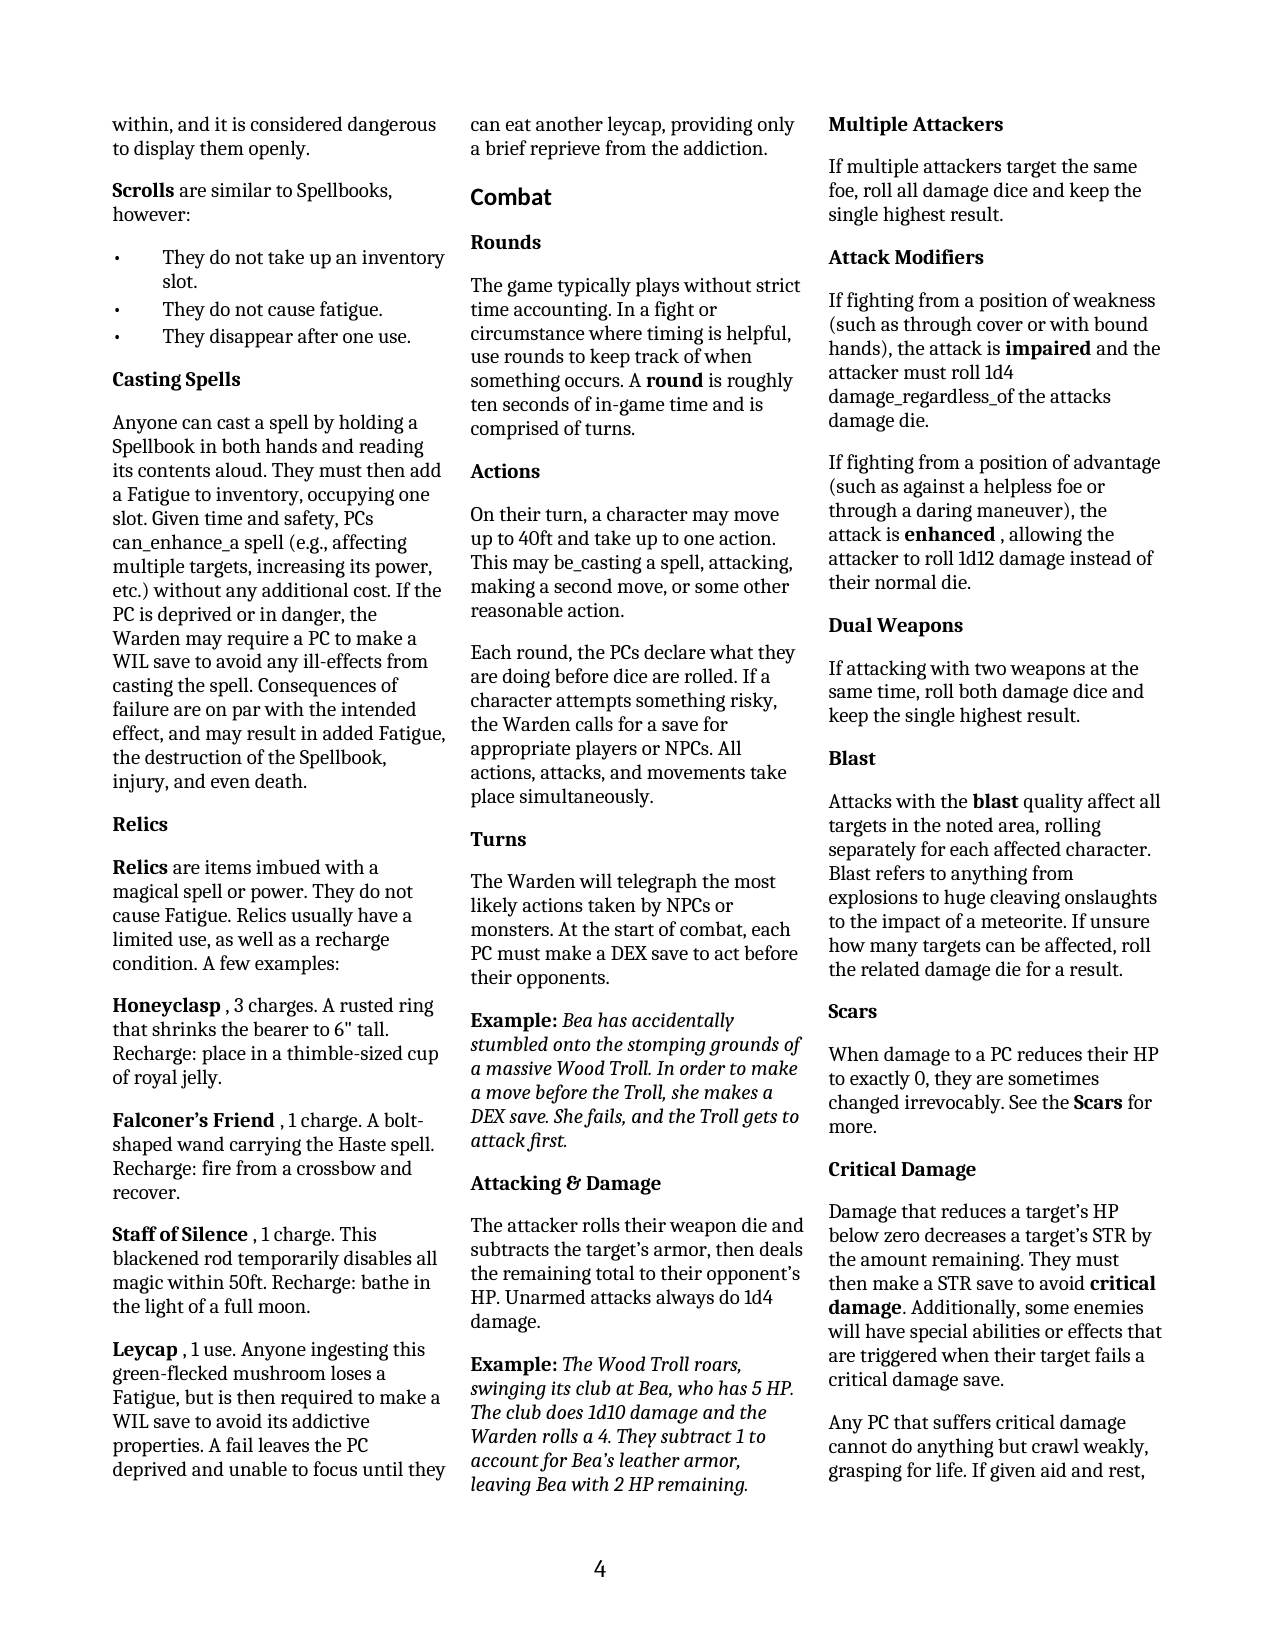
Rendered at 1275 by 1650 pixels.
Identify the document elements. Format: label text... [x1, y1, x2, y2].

text The attacker rolls their weapon die and subtracts the target’s armor, then deals the remaining total to their opponent’s HP. Unarmed attacks always do 1d4 damage. [470, 1214, 804, 1334]
list They do not cause fatigue. [112, 297, 446, 321]
text Honeyclasp , 3 charges. A rusted ring that shrinks the bearer to 6" tall. Recharge: place in a thimble-sized cup of royal jelly. [112, 994, 446, 1090]
text Any PC that suffers critical damage cannot do anything but crawl weakly, grasping for life. If given aid and rest, [828, 1410, 1162, 1482]
text Rounds [470, 231, 804, 254]
text can eat another leycap, providing only a brief reprieve from the addiction. [470, 112, 804, 160]
subtitle Combat [470, 181, 804, 212]
text If attacking with two weapons at the same time, roll both damage dice and keep the single highest result. [828, 656, 1162, 728]
text Scrolls are similar to Spellbooks, however: [112, 179, 446, 227]
text Attacking & Damage [470, 1171, 804, 1195]
text Example: The Wood Troll roars, swinging its club at Bea, who has 5 HP. The club does 1d10 damage and the Warden rolls a 4. They subtract 1 to account for Bea’s leather armor, leaving Bea with 2 HP remaining. [470, 1352, 804, 1496]
text Leycap , 1 use. Anyone ingesting this green-flecked mushroom loses a Fatigue, but is then required to make a WIL save to avoid its addictive properties. A fail leaves the PC deprived and unable to focus until they [112, 1338, 446, 1481]
text Turns [470, 827, 804, 851]
text Blast [828, 747, 1162, 771]
text Falconer’s Friend , 1 charge. A bolt-shaped wand carrying the Haste spell. Recharge: fire from a crossbow and recover. [112, 1108, 446, 1204]
list They do not take up an inventory slot. [112, 246, 446, 294]
text If multiple attackers target the same foe, roll all damage dice and keep the single highest result. [828, 155, 1162, 227]
text within, and it is considered dangerous to display them openly. [112, 112, 446, 160]
text The Warden will telegraph the most likely actions taken by NPCs or monsters. At the start of combat, each PC must make a DEX save to act before their opponents. [470, 870, 804, 990]
text The game typically plays without strict time accounting. In a fight or circumstance where timing is helpful, use rounds to keep track of when something occurs. A round is roughly ten seconds of in-game time and is comprised of turns. [470, 273, 804, 441]
text Multiple Attackers [828, 112, 1162, 136]
text Anyone can cast a spell by holding a Spellbook in both hands and reading its contents aloud. They must then add a Fatigue to inventory, occupying one slot. Given time and safety, PCs can_enhance_a spell (e.g., affecting multiple targets, increasing its power, etc.) without any additional cost. If the PC is deprived or in danger, the Warden may require a PC to make a WIL save to avoid any ill-effects from casting the spell. Consequences of failure are on par with the intended effect, and may result in added Fatigue, the destruction of the Spellbook, injury, and even death. [112, 411, 446, 794]
text Attack Modifiers [828, 246, 1162, 270]
text When damage to a PC reduces their HP to exactly 0, they are sometimes changed irrevocably. See the Scars for more. [828, 1043, 1162, 1138]
text Attacks with the blast quality affect all targets in the noted area, rolling separately for each affected character. Blast refers to anything from explosions to huge cleaving onslaughts to the impact of a meteorite. If unsure how many targets can be affected, roll the related damage die for a result. [828, 789, 1162, 981]
text Critical Damage [828, 1157, 1162, 1181]
text Relics [112, 813, 446, 837]
text Example: Bea has accidentally stumbled onto the stomping grounds of a massive Wood Troll. In order to make a move before the Troll, she makes a DEX save. She fails, and the Troll gets to attack first. [470, 1009, 804, 1152]
text Relics are items imbued with a magical spell or power. They do not cause Fatigue. Relics usually have a limited use, as well as a recharge condition. A few examples: [112, 855, 446, 975]
text Staff of Silence , 1 charge. This blackened rod temporarily disables all magic within 50ft. Recharge: bathe in the light of a full moon. [112, 1223, 446, 1319]
text Each round, the PCs declare what they are doing before dice are rolled. If a character attempts something risky, the Warden calls for a save for appropriate players or NPCs. All actions, attacks, and movements take place simultaneously. [470, 641, 804, 809]
text Dual Weapons [828, 613, 1162, 637]
text Scars [828, 1000, 1162, 1024]
text Casting Spells [112, 368, 446, 392]
text Actions [470, 460, 804, 484]
text On their turn, a character may move up to 40ft and take up to one action. This may be_casting a spell, attacking, making a second move, or some other reasonable action. [470, 502, 804, 622]
list They disappear after one use. [112, 325, 446, 349]
text If fighting from a position of weakness (such as through cover or with bound hands), the attack is impaired and the attacker must roll 1d4 damage_regardless_of the attacks damage die. [828, 288, 1162, 432]
text If fighting from a position of advantage (such as against a helpless foe or through a daring maneuver), the attack is enhanced , allowing the attacker to roll 1d12 damage instead of their normal die. [828, 451, 1162, 595]
text Damage that reduces a target’s HP below zero decreases a target’s STR by the amount remaining. They must then make a STR save to avoid critical damage. Additionally, some enemies will have special abilities or effects that are triggered when their target fails a critical damage save. [828, 1200, 1162, 1392]
